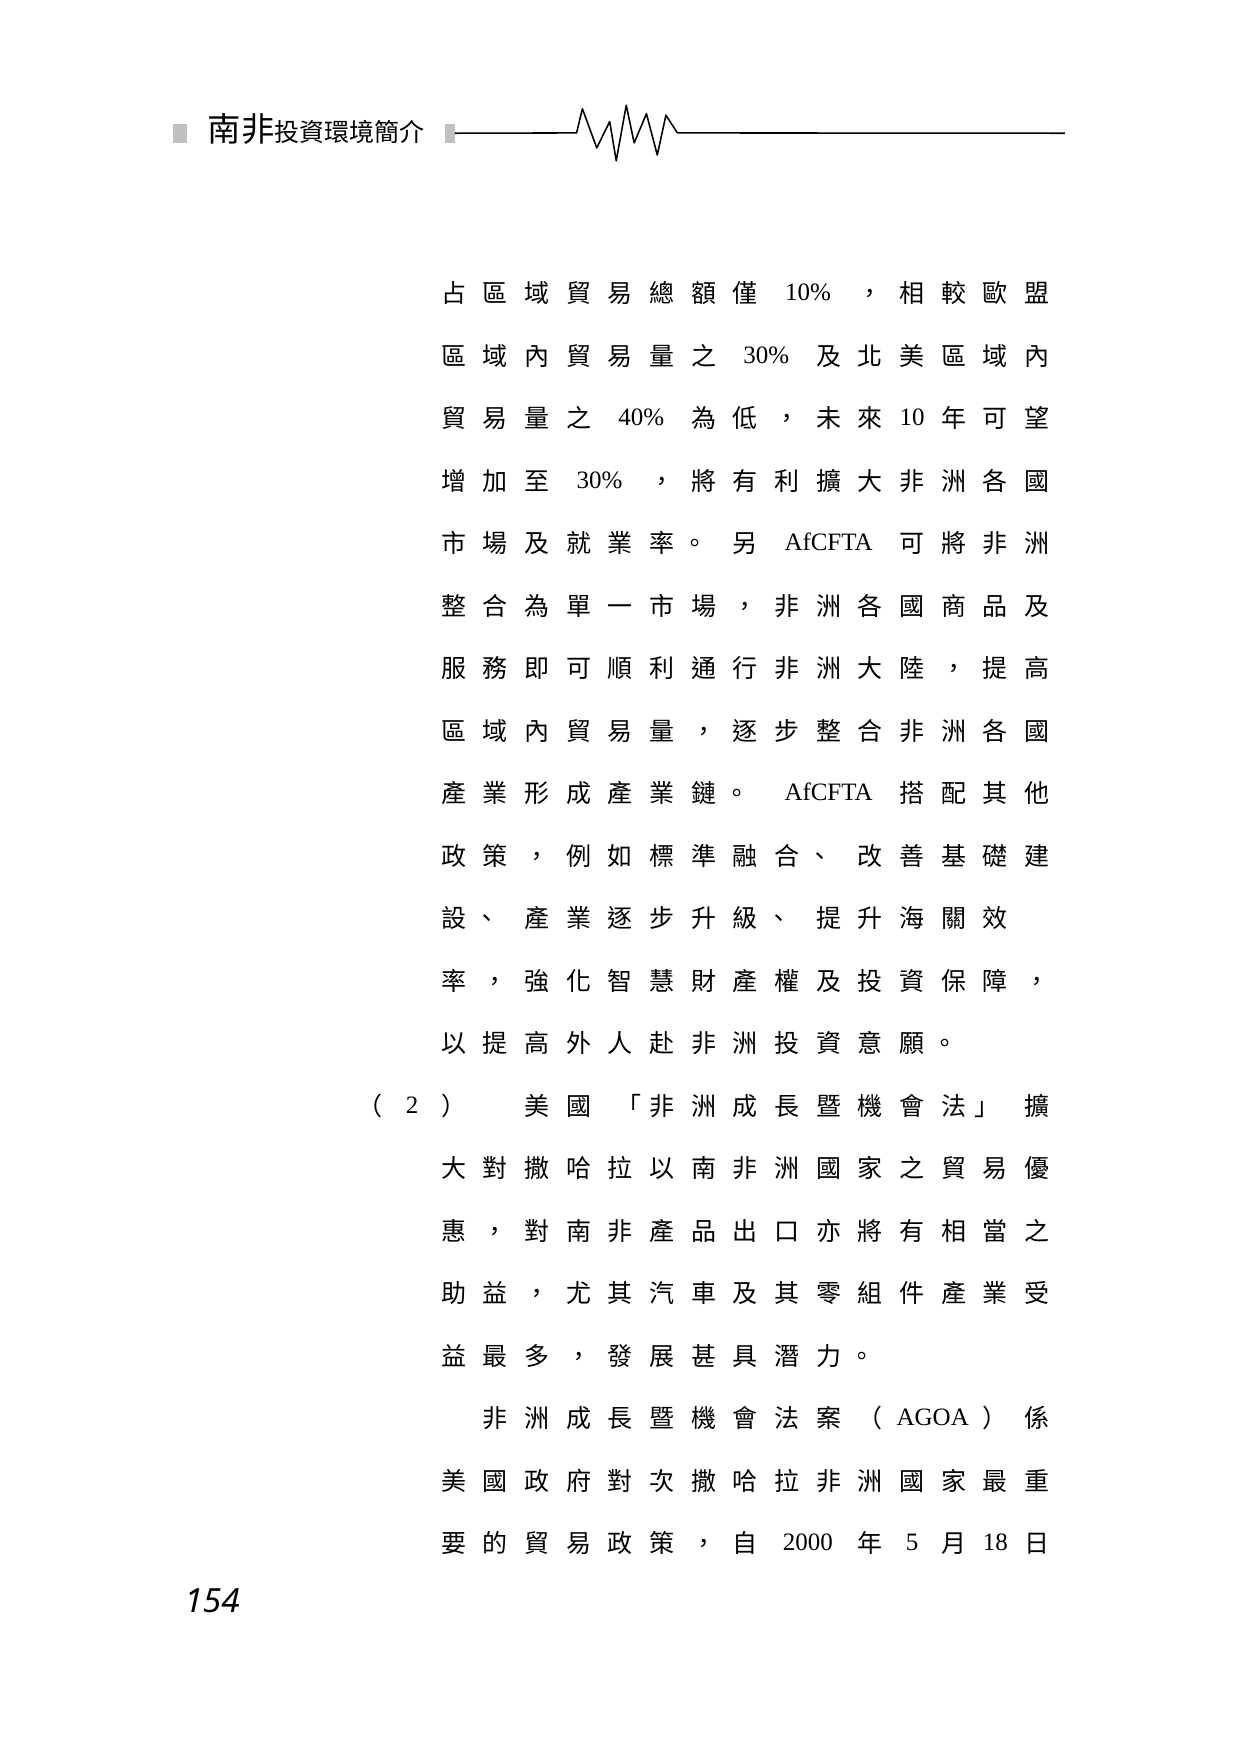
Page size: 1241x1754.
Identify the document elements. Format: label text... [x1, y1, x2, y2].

text 非洲成長暨機會法案（AGOA）係美國政府對次撒哈拉非洲國家最重要的貿易政策，自2000年5月18日 [404, 1375, 1058, 1563]
text 占區域貿易總額僅10%，相較歐盟區域內貿易量之30%及北美區域內貿易量之40%為低，未來10年可望增加至30%，將有利擴大非洲各國市場及就業率。另AfCFTA可將非洲整合為單一市場，非洲各國商品及服務即可順利通行非洲大陸，提高區域內貿易量，逐步整合非洲各國產業形成產業鏈。AfCFTA搭配其他政策，例如標準融合、改善基礎建設、產業逐步升級、提升海關效率，強化智慧財產權及投資保障，以提高外人赴非洲投資意願。 [404, 250, 1058, 1063]
text （2） 美國「非洲成長暨機會法」擴大對撒哈拉以南非洲國家之貿易優惠，對南非產品出口亦將有相當之助益，尤其汽車及其零組件產業受益最多，發展甚具潛力。 [330, 1063, 1058, 1375]
